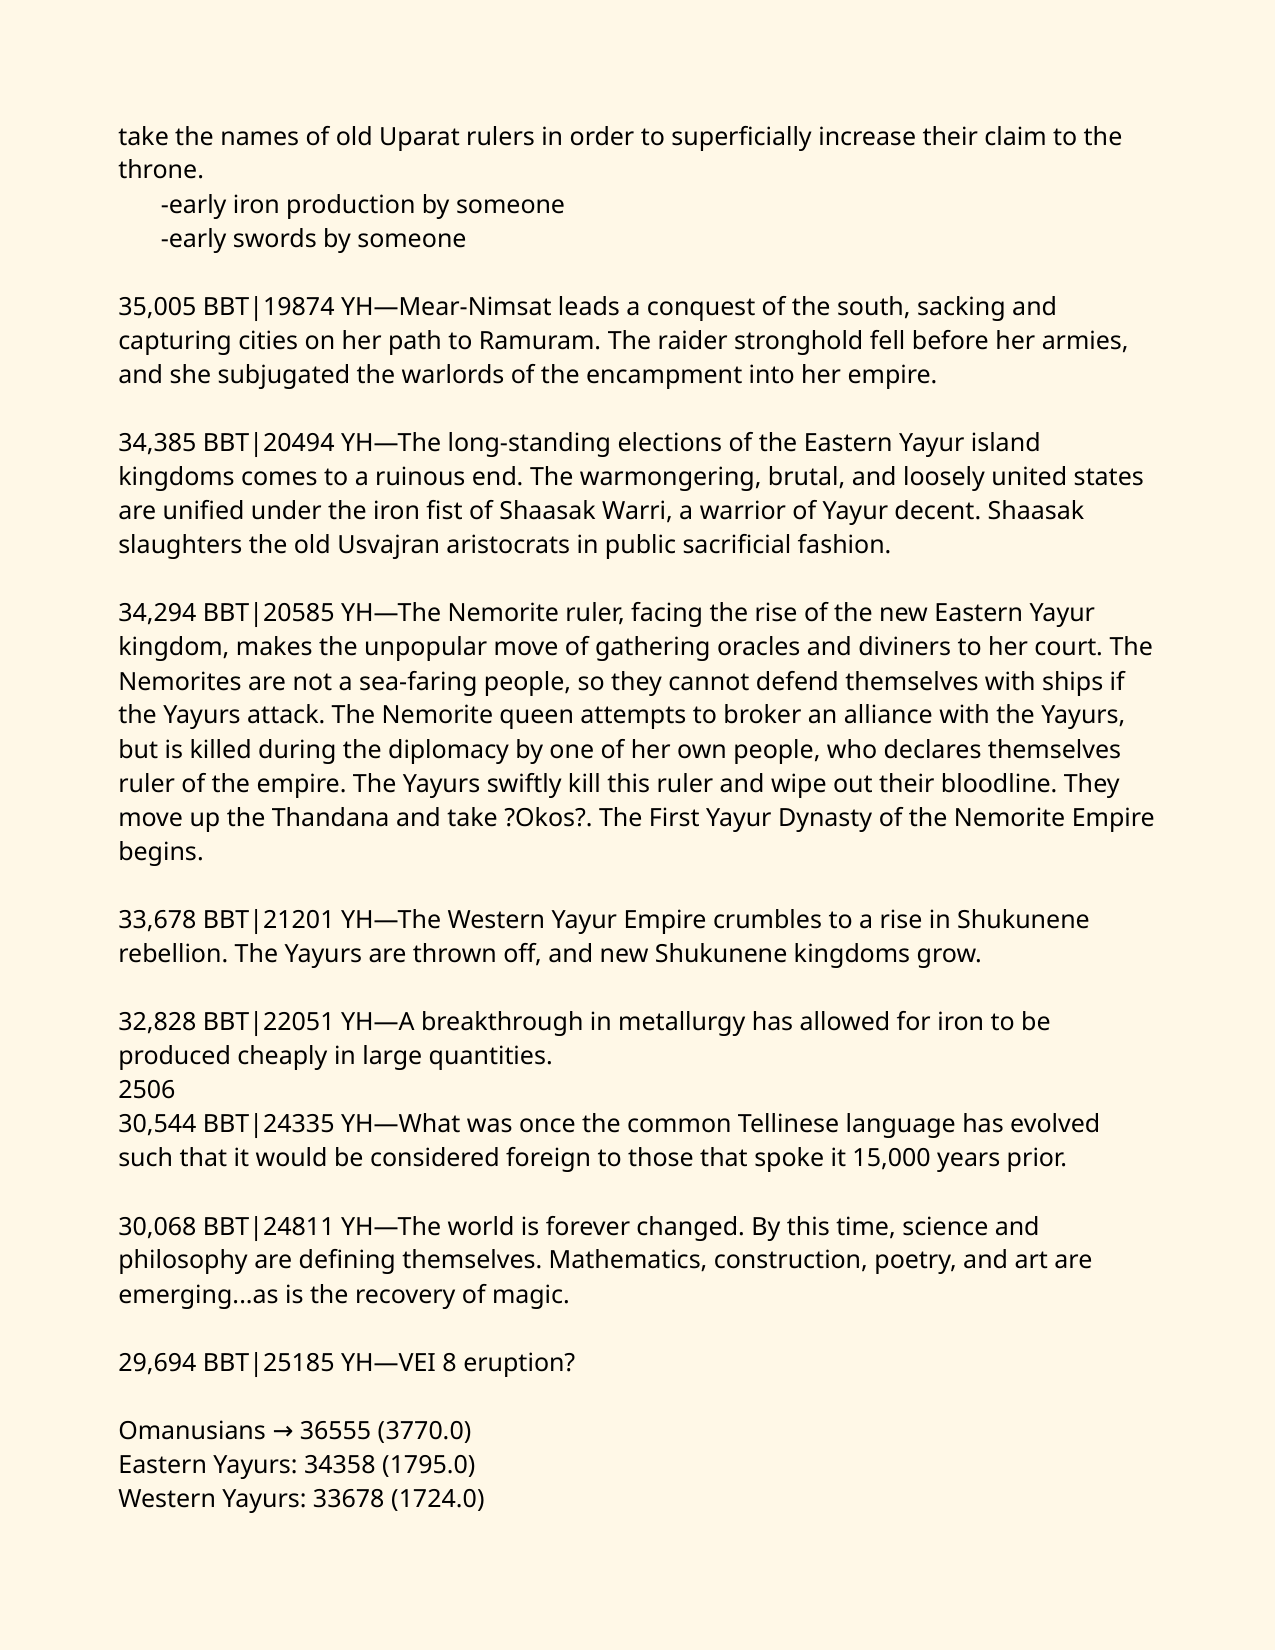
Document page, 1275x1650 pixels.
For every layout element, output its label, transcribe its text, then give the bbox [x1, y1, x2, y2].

text 30,068 BBT|24811 YH—The world is forever changed. By this time, science and philosophy are defining themselves. Mathematics, construction, poetry, and art are emerging...as is the recovery of magic. [118, 1208, 1157, 1310]
text Omanusians → 36555 (3770.0) [118, 1412, 1157, 1447]
text 34,385 BBT|20494 YH—The long-standing elections of the Eastern Yayur island kingdoms comes to a ruinous end. The warmongering, brutal, and loosely united states are unified under the iron fist of Shaasak Warri, a warrior of Yayur decent. Shaasak slaughters the old Usvajran aristocrats in public sacrificial fashion. [118, 425, 1157, 561]
text 2506 [118, 1072, 1157, 1106]
text Western Yayurs: 33678 (1724.0) [118, 1481, 1157, 1515]
text -early iron production by someone [118, 186, 1157, 220]
text 35,005 BBT|19874 YH—Mear-Nimsat leads a conquest of the south, sacking and capturing cities on her path to Ramuram. The raider stronghold fell before her armies, and she subjugated the warlords of the encampment into her empire. [118, 288, 1157, 391]
text 29,694 BBT|25185 YH—VEI 8 eruption? [118, 1344, 1157, 1378]
text 33,678 BBT|21201 YH—The Western Yayur Empire crumbles to a rise in Shukunene rebellion. The Yayurs are thrown off, and new Shukunene kingdoms grow. [118, 902, 1157, 970]
text take the names of old Uparat rulers in order to superficially increase their claim to the throne. [118, 118, 1157, 186]
text -early swords by someone [118, 220, 1157, 254]
text 30,544 BBT|24335 YH—What was once the common Tellinese language has evolved such that it would be considered foreign to those that spoke it 15,000 years prior. [118, 1106, 1157, 1174]
text 34,294 BBT|20585 YH—The Nemorite ruler, facing the rise of the new Eastern Yayur kingdom, makes the unpopular move of gathering oracles and diviners to her court. The Nemorites are not a sea-faring people, so they cannot defend themselves with ships if the Yayurs attack. The Nemorite queen attempts to broker an alliance with the Yayurs, but is killed during the diplomacy by one of her own people, who declares themselves ruler of the empire. The Yayurs swiftly kill this ruler and wipe out their bloodline. They move up the Thandana and take ?Okos?. The First Yayur Dynasty of the Nemorite Empire begins. [118, 595, 1157, 867]
text Eastern Yayurs: 34358 (1795.0) [118, 1447, 1157, 1481]
text 32,828 BBT|22051 YH—A breakthrough in metallurgy has allowed for iron to be produced cheaply in large quantities. [118, 1004, 1157, 1072]
